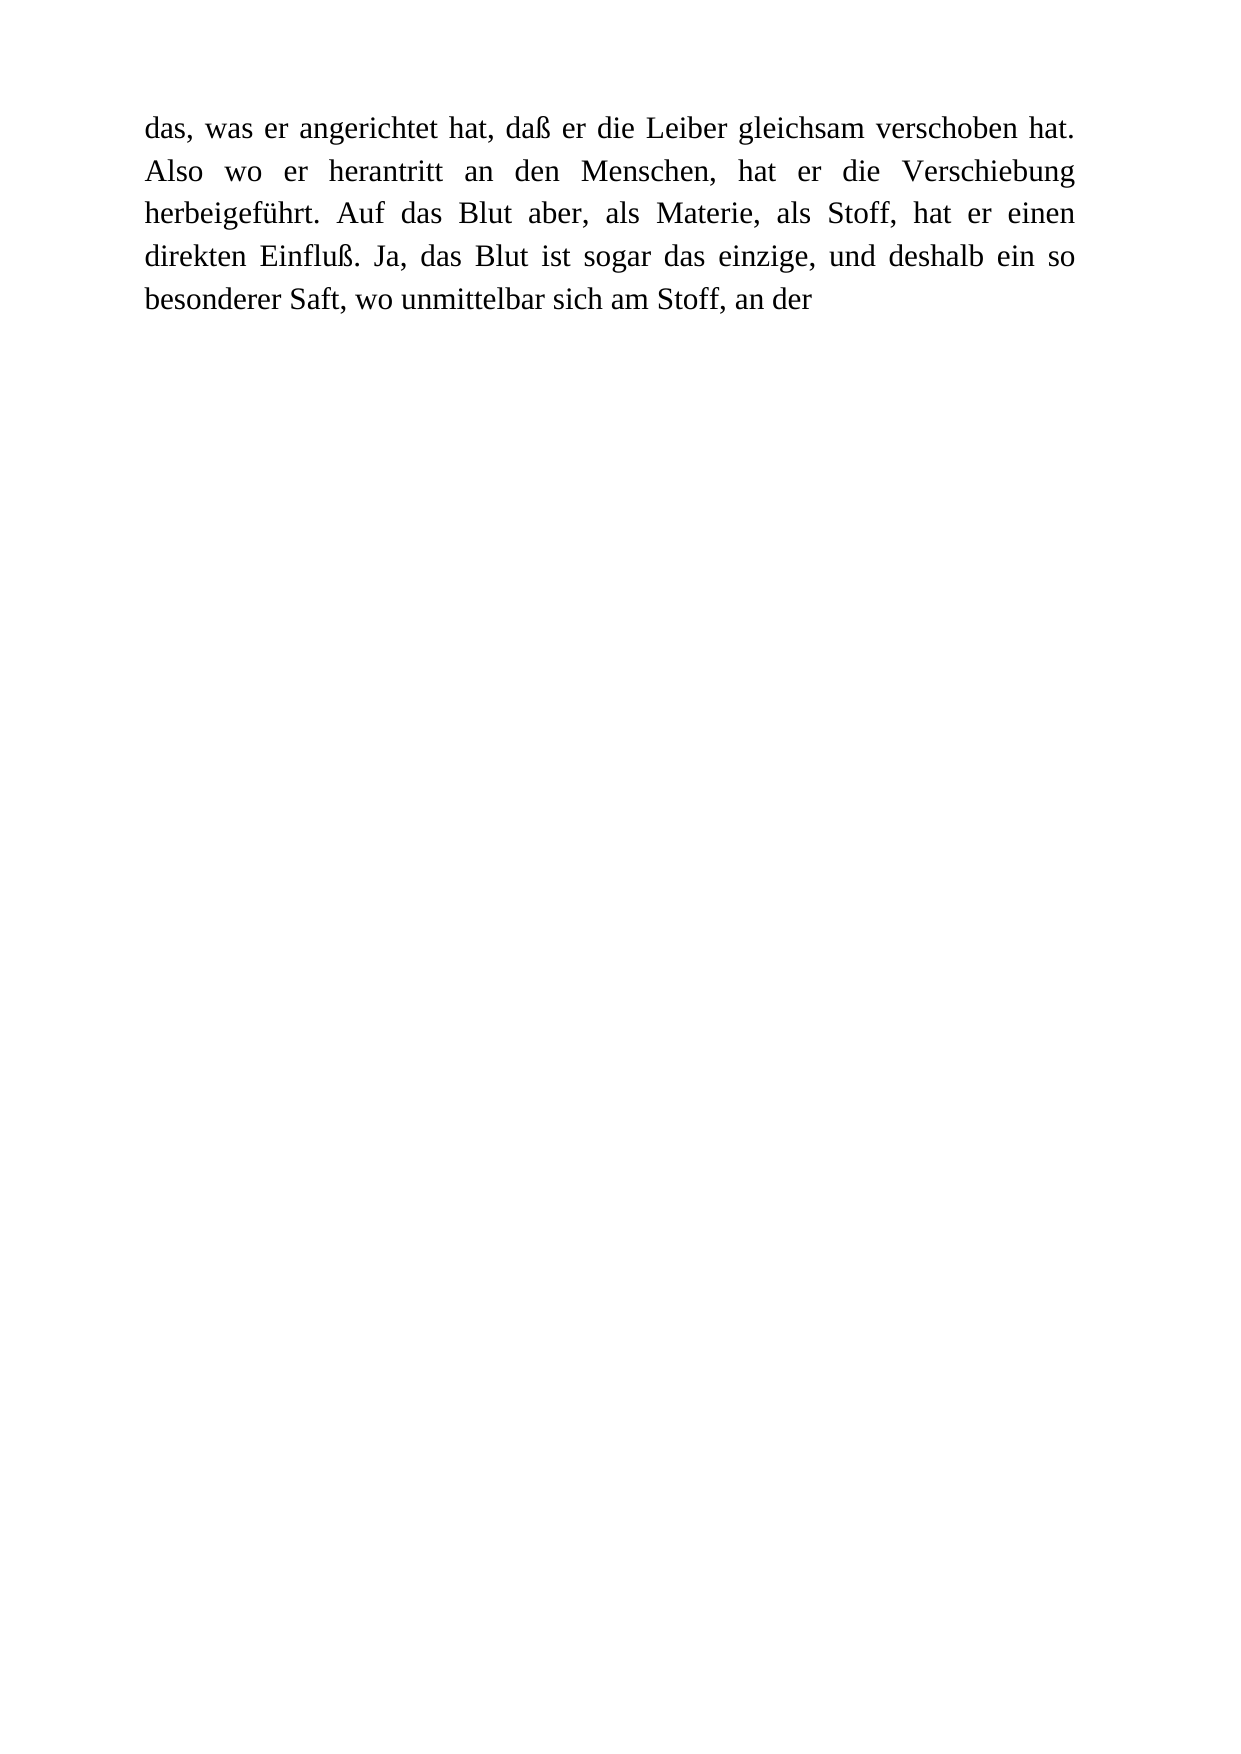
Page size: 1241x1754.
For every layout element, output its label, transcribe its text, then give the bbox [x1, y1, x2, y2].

text das, was er angerichtet hat, daß er die Leiber gleichsam verschoben hat. Also wo er herantritt an den Menschen, hat er die Verschiebung herbeigeführt. Auf das Blut aber, als Materie, als Stoff, hat er einen direkten Einfluß. Ja, das Blut ist sogar das einzige, und deshalb ein so besonderer Saft, wo unmittelbar sich am Stoff, an der [144, 109, 1076, 316]
